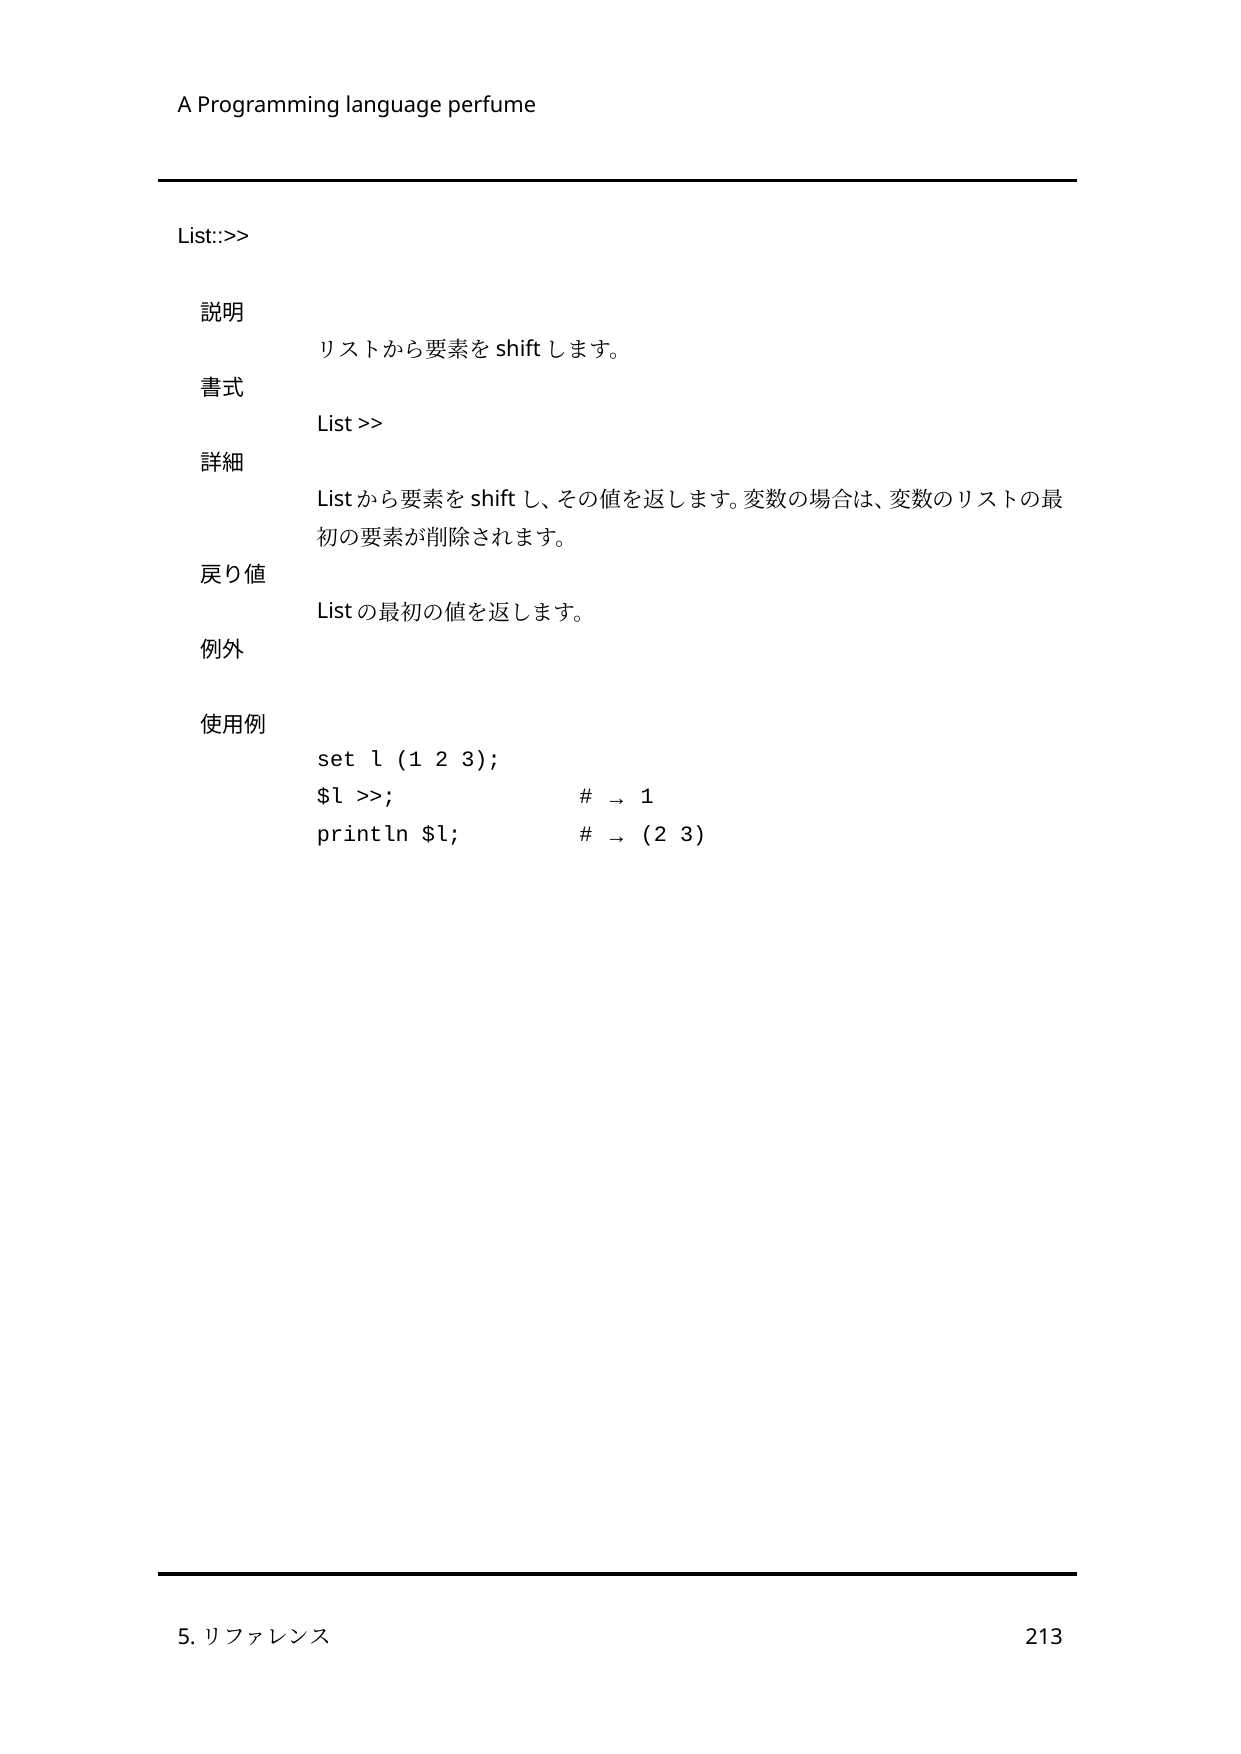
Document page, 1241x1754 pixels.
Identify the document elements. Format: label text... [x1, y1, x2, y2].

table_cell 戻り値 [200, 554, 317, 629]
table_cell 詳細 [200, 442, 317, 554]
table_header 説明 [200, 292, 317, 367]
subtitle List::>> [177, 217, 1063, 254]
table_cell List >> [317, 367, 1063, 442]
table_cell Listから要素をshiftし、その値を返します。変数の場合は、変数のリストの最初の要素が削除されます。 [317, 442, 1063, 554]
table_cell set l (1 2 3); $l >>; # → 1 println $l; # → (2 3) [317, 704, 1063, 854]
table_cell 使用例 [200, 704, 317, 854]
table_cell Listの最初の値を返します。 [317, 554, 1063, 629]
table_header リストから要素をshiftします。 [317, 292, 1063, 367]
table_cell 書式 [200, 367, 317, 442]
table_cell [317, 629, 1063, 704]
table_cell 例外 [200, 629, 317, 704]
